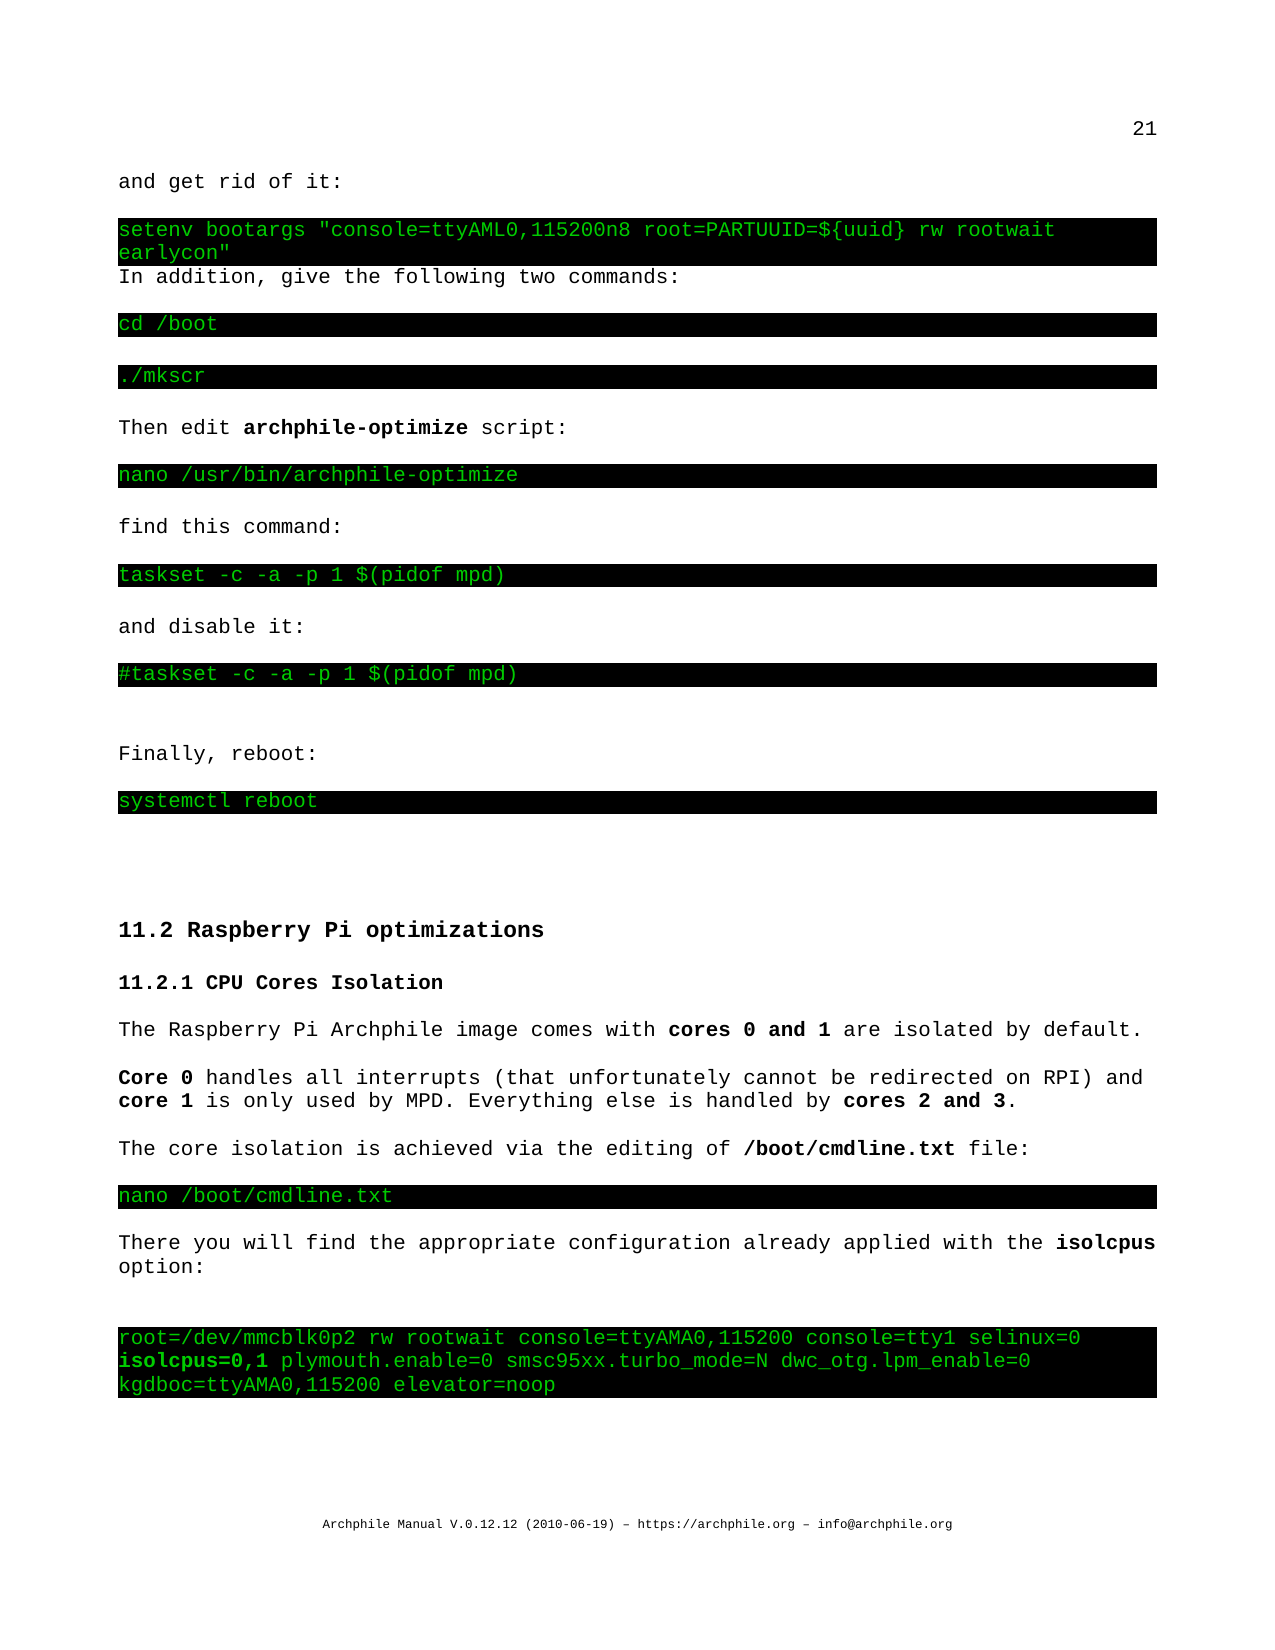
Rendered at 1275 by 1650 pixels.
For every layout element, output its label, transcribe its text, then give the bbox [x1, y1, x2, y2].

text systemctl reboot [118, 791, 1157, 814]
text root=/dev/mmcblk0p2 rw rootwait console=ttyAMA0,115200 console=tty1 selinux=0 isolcpus=0,1 plymouth.enable=0 smsc95xx.turbo_mode=N dwc_otg.lpm_enable=0 kgdboc=ttyAMA0,115200 elevator=noop [118, 1327, 1157, 1398]
text Finally, reboot: [118, 743, 1157, 767]
text nano /usr/bin/archphile-optimize [118, 464, 1157, 488]
text ./mkscr [118, 365, 1157, 389]
text In addition, give the following two commands: [118, 266, 1157, 289]
text cd /boot [118, 313, 1157, 337]
text The core isolation is achieved via the editing of /boot/cmdline.txt file: [118, 1138, 1157, 1161]
text Core 0 handles all interrupts (that unfortunately cannot be redirected on RPI) and core 1 is only used by MPD. Everything else is handled by cores 2 and 3. [118, 1067, 1157, 1114]
text and disable it: [118, 616, 1157, 639]
text find this command: [118, 516, 1157, 540]
text and get rid of it: [118, 171, 1157, 195]
text 11.2.1 CPU Cores Isolation [118, 972, 1157, 996]
text #taskset -c -a -p 1 $(pidof mpd) [118, 663, 1157, 687]
text setenv bootargs "console=ttyAML0,115200n8 root=PARTUUID=${uuid} rw rootwait earlycon" [118, 218, 1157, 266]
text 11.2 Raspberry Pi optimizations [118, 918, 1157, 944]
text Then edit archphile-optimize script: [118, 417, 1157, 441]
text There you will find the appropriate configuration already applied with the isolcpus option: [118, 1232, 1157, 1279]
text nano /boot/cmdline.txt [118, 1185, 1157, 1209]
text taskset -c -a -p 1 $(pidof mpd) [118, 564, 1157, 587]
text The Raspberry Pi Archphile image comes with cores 0 and 1 are isolated by default. [118, 1019, 1157, 1043]
